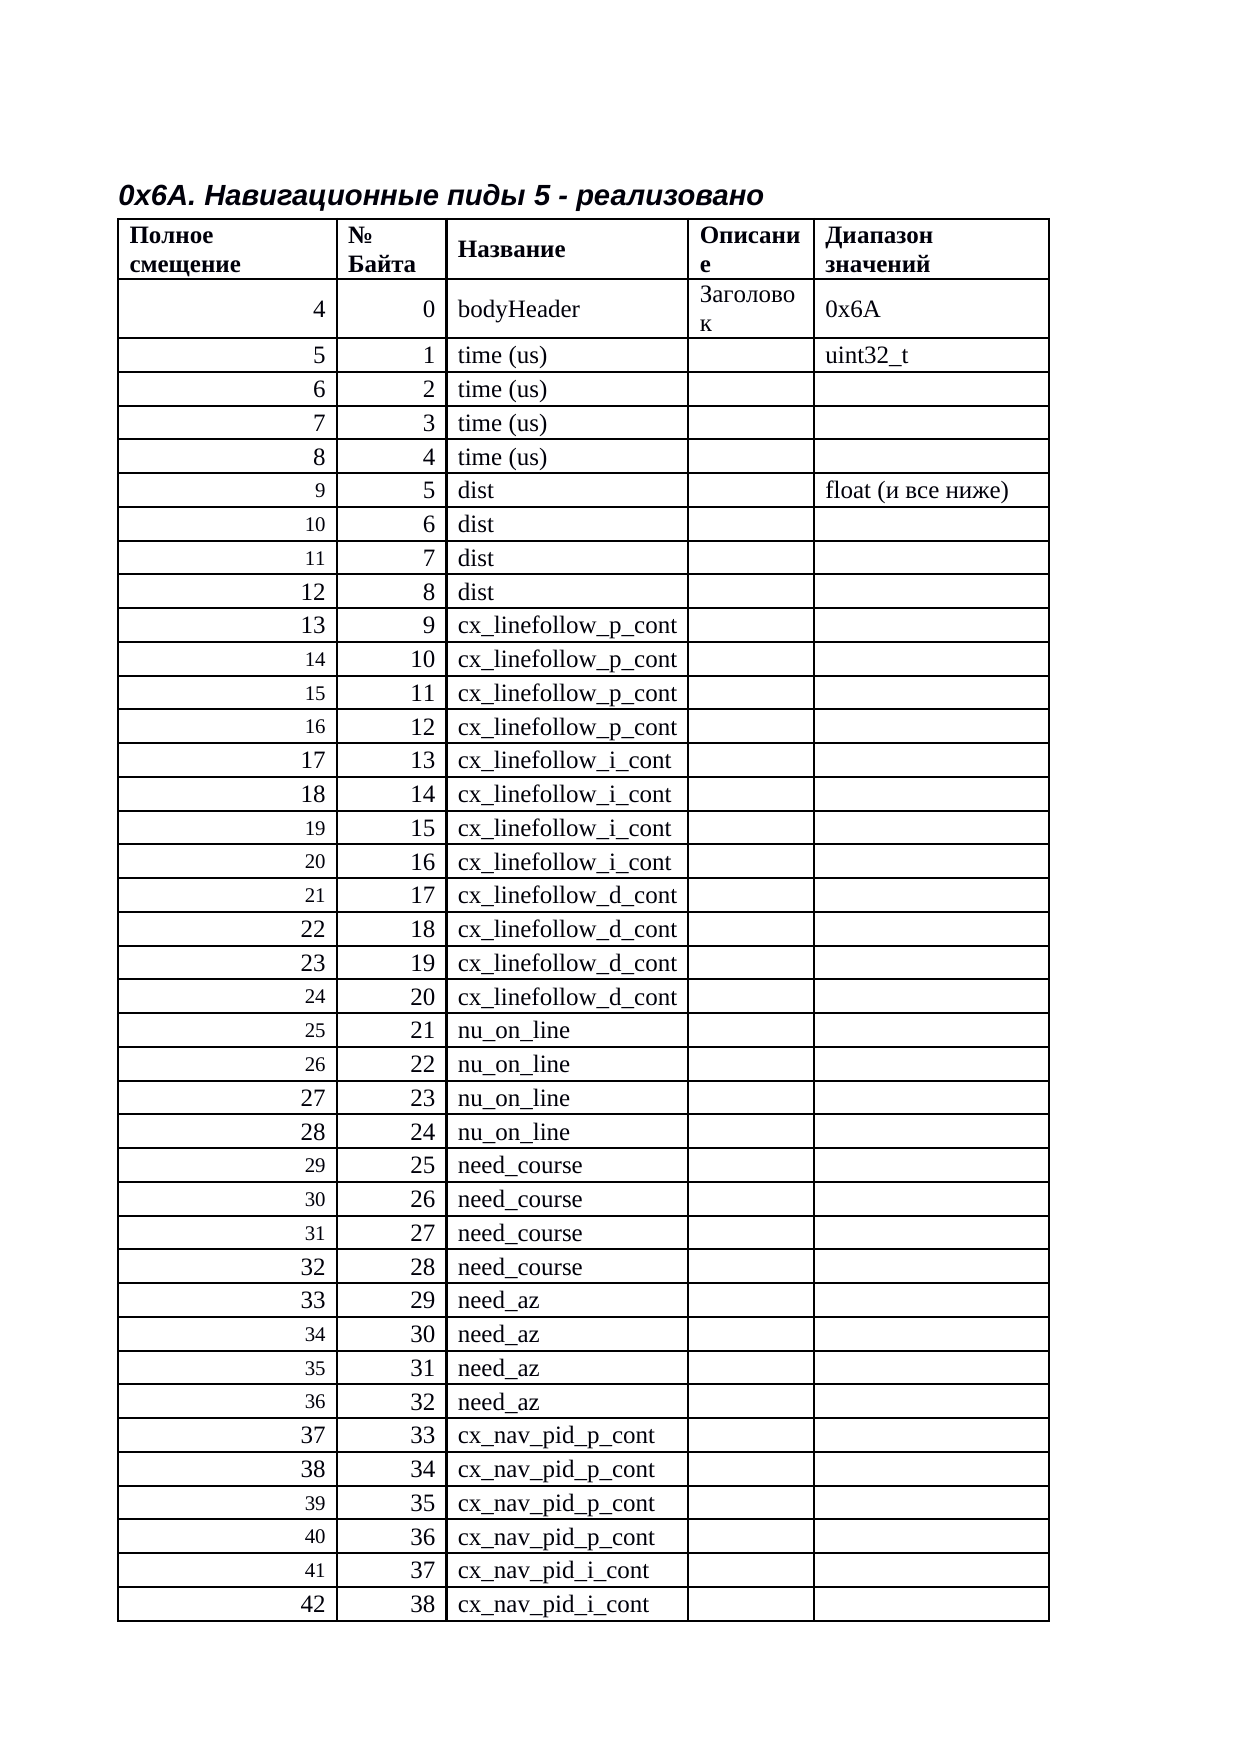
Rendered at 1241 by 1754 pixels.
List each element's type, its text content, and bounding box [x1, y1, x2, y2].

table_cell 10 [338, 643, 445, 674]
table_cell 27 [119, 1082, 336, 1113]
table_cell 6 [338, 508, 445, 539]
table_cell 16 [338, 845, 445, 877]
table_cell 13 [119, 609, 336, 641]
table_cell [689, 1419, 813, 1451]
table_cell 34 [119, 1318, 336, 1349]
table_cell nu_on_line [448, 1082, 687, 1113]
table_cell 27 [338, 1217, 445, 1248]
table_cell [689, 1352, 813, 1383]
table_cell 17 [119, 744, 336, 776]
table_cell [815, 440, 1048, 472]
table_cell 19 [119, 812, 336, 843]
table_cell need_az [448, 1318, 687, 1349]
table_header № Байта [338, 220, 445, 277]
table_cell 9 [338, 609, 445, 641]
table_cell [815, 710, 1048, 742]
table_cell 18 [338, 913, 445, 944]
table_cell [815, 643, 1048, 674]
table_cell [689, 1520, 813, 1552]
table_cell 37 [338, 1554, 445, 1586]
table_cell 19 [338, 947, 445, 978]
table_cell 33 [338, 1419, 445, 1451]
table_cell 20 [338, 980, 445, 1012]
table_cell 23 [338, 1082, 445, 1113]
table_cell 15 [338, 812, 445, 843]
table_cell [689, 1183, 813, 1214]
table_cell 9 [119, 474, 336, 506]
table_cell 7 [338, 542, 445, 573]
table_cell 28 [119, 1115, 336, 1147]
table_cell cx_nav_pid_i_cont [448, 1588, 687, 1619]
table_cell [689, 1588, 813, 1619]
table_cell cx_linefollow_p_cont [448, 677, 687, 708]
table_cell [689, 542, 813, 573]
table_cell 12 [338, 710, 445, 742]
table_cell need_course [448, 1217, 687, 1248]
table_cell cx_linefollow_p_cont [448, 609, 687, 641]
table_cell [815, 1082, 1048, 1113]
table_cell [689, 778, 813, 809]
table_cell 41 [119, 1554, 336, 1586]
table_cell 7 [119, 407, 336, 438]
table_cell cx_linefollow_d_cont [448, 913, 687, 944]
table_cell 36 [338, 1520, 445, 1552]
table_cell [689, 913, 813, 944]
table_cell [689, 1115, 813, 1147]
table_cell [689, 947, 813, 978]
table_cell float (и все ниже) [815, 474, 1048, 506]
table_cell [815, 1318, 1048, 1349]
table_cell [689, 609, 813, 641]
table_cell [815, 1453, 1048, 1484]
table_cell 0 [338, 280, 445, 337]
table_cell 37 [119, 1419, 336, 1451]
table_cell cx_linefollow_i_cont [448, 812, 687, 843]
table_cell 16 [119, 710, 336, 742]
table_cell [689, 1487, 813, 1518]
table_cell need_course [448, 1250, 687, 1282]
table_cell [689, 1318, 813, 1349]
table_cell [689, 440, 813, 472]
table_cell [689, 1250, 813, 1282]
table_cell 33 [119, 1284, 336, 1316]
table_cell [815, 879, 1048, 911]
table_cell cx_linefollow_i_cont [448, 744, 687, 776]
table_cell 25 [338, 1149, 445, 1181]
table_cell 13 [338, 744, 445, 776]
table_cell 30 [119, 1183, 336, 1214]
table_cell 42 [119, 1588, 336, 1619]
table_cell 14 [119, 643, 336, 674]
table_cell 31 [338, 1352, 445, 1383]
table_cell [815, 542, 1048, 573]
table_cell [689, 407, 813, 438]
table_cell [815, 373, 1048, 404]
table_cell 11 [119, 542, 336, 573]
table_cell [689, 1385, 813, 1417]
table_cell time (us) [448, 339, 687, 371]
table_cell 8 [119, 440, 336, 472]
list 0x6A. Навигационные пиды 5 - реализовано [118, 178, 1122, 212]
table_cell [689, 812, 813, 843]
table_cell 3 [338, 407, 445, 438]
table_cell [815, 1115, 1048, 1147]
table_cell 34 [338, 1453, 445, 1484]
table_cell 39 [119, 1487, 336, 1518]
table_header Название [448, 220, 687, 277]
table_cell [815, 1385, 1048, 1417]
table_cell [689, 508, 813, 539]
table_cell [689, 845, 813, 877]
table_cell [689, 575, 813, 607]
table_cell nu_on_line [448, 1048, 687, 1079]
table_cell 32 [119, 1250, 336, 1282]
table_cell 2 [338, 373, 445, 404]
table_cell 22 [119, 913, 336, 944]
table_cell 38 [338, 1588, 445, 1619]
table_cell cx_nav_pid_i_cont [448, 1554, 687, 1586]
table_cell 26 [338, 1183, 445, 1214]
table_cell 21 [119, 879, 336, 911]
table_cell 20 [119, 845, 336, 877]
table_cell 40 [119, 1520, 336, 1552]
table_cell cx_nav_pid_p_cont [448, 1520, 687, 1552]
table_cell 29 [119, 1149, 336, 1181]
table_cell 1 [338, 339, 445, 371]
table_cell 24 [338, 1115, 445, 1147]
table_cell need_az [448, 1385, 687, 1417]
table_cell 17 [338, 879, 445, 911]
table_cell [815, 1183, 1048, 1214]
table_cell 35 [338, 1487, 445, 1518]
table_cell [689, 879, 813, 911]
table_cell 11 [338, 677, 445, 708]
table_cell nu_on_line [448, 1014, 687, 1046]
table_cell Заголовок [689, 280, 813, 337]
table_cell 6 [119, 373, 336, 404]
table_cell [689, 744, 813, 776]
table_cell [815, 947, 1048, 978]
table_cell [689, 980, 813, 1012]
table_cell 18 [119, 778, 336, 809]
table_cell need_az [448, 1284, 687, 1316]
table_cell [689, 1217, 813, 1248]
table_cell time (us) [448, 407, 687, 438]
table_cell [815, 1048, 1048, 1079]
table_cell [815, 812, 1048, 843]
table_cell cx_linefollow_i_cont [448, 778, 687, 809]
table_cell [815, 1352, 1048, 1383]
table_cell cx_linefollow_d_cont [448, 947, 687, 978]
table_cell [815, 575, 1048, 607]
table_cell 38 [119, 1453, 336, 1484]
table_cell 28 [338, 1250, 445, 1282]
table_cell cx_nav_pid_p_cont [448, 1419, 687, 1451]
table_cell [689, 373, 813, 404]
table_cell 31 [119, 1217, 336, 1248]
table_cell 32 [338, 1385, 445, 1417]
table_cell 4 [119, 280, 336, 337]
table_cell [689, 710, 813, 742]
table_cell [815, 845, 1048, 877]
table_cell [689, 677, 813, 708]
table_cell 23 [119, 947, 336, 978]
table_cell need_az [448, 1352, 687, 1383]
table_cell need_course [448, 1183, 687, 1214]
table_cell [815, 1149, 1048, 1181]
table_cell [689, 1284, 813, 1316]
table_cell 0x6A [815, 280, 1048, 337]
table_cell cx_linefollow_p_cont [448, 643, 687, 674]
table_cell [689, 1149, 813, 1181]
table_cell 25 [119, 1014, 336, 1046]
table_cell [689, 1453, 813, 1484]
table_cell dist [448, 542, 687, 573]
table_cell 22 [338, 1048, 445, 1079]
table_cell 15 [119, 677, 336, 708]
table_cell [815, 744, 1048, 776]
table_cell [815, 677, 1048, 708]
table_cell dist [448, 508, 687, 539]
table_cell cx_linefollow_d_cont [448, 879, 687, 911]
table_cell [689, 474, 813, 506]
table_cell time (us) [448, 440, 687, 472]
table_cell [815, 1487, 1048, 1518]
table_cell [689, 1082, 813, 1113]
table_cell dist [448, 575, 687, 607]
table_cell cx_linefollow_p_cont [448, 710, 687, 742]
table_cell [815, 1520, 1048, 1552]
table_cell cx_nav_pid_p_cont [448, 1487, 687, 1518]
table_cell [815, 1217, 1048, 1248]
table_cell bodyHeader [448, 280, 687, 337]
table_cell [815, 407, 1048, 438]
table_cell [815, 609, 1048, 641]
table_cell cx_nav_pid_p_cont [448, 1453, 687, 1484]
table_cell 30 [338, 1318, 445, 1349]
table_cell uint32_t [815, 339, 1048, 371]
table_cell [815, 1250, 1048, 1282]
table_cell [689, 339, 813, 371]
table_cell 4 [338, 440, 445, 472]
table_cell [689, 1048, 813, 1079]
table_cell [689, 643, 813, 674]
table_cell [815, 980, 1048, 1012]
table_cell 8 [338, 575, 445, 607]
table_cell 12 [119, 575, 336, 607]
table_cell time (us) [448, 373, 687, 404]
table_cell 24 [119, 980, 336, 1012]
table_cell 35 [119, 1352, 336, 1383]
table_header Диапазон значений [815, 220, 1048, 277]
table_cell 5 [338, 474, 445, 506]
table_cell [815, 1014, 1048, 1046]
table_cell [815, 508, 1048, 539]
table_cell 29 [338, 1284, 445, 1316]
table_cell cx_linefollow_d_cont [448, 980, 687, 1012]
table_cell need_course [448, 1149, 687, 1181]
table_cell nu_on_line [448, 1115, 687, 1147]
table_cell [815, 778, 1048, 809]
table_cell [815, 1554, 1048, 1586]
table_cell dist [448, 474, 687, 506]
table_cell [815, 1419, 1048, 1451]
table_cell [815, 1284, 1048, 1316]
table_header Описание [689, 220, 813, 277]
table_header Полное смещение [119, 220, 336, 277]
table_cell [815, 913, 1048, 944]
table_cell [815, 1588, 1048, 1619]
table_cell 5 [119, 339, 336, 371]
table_cell 10 [119, 508, 336, 539]
table_cell 21 [338, 1014, 445, 1046]
table_cell 14 [338, 778, 445, 809]
table_cell [689, 1014, 813, 1046]
table_cell 36 [119, 1385, 336, 1417]
table_cell 26 [119, 1048, 336, 1079]
table_cell cx_linefollow_i_cont [448, 845, 687, 877]
table_cell [689, 1554, 813, 1586]
